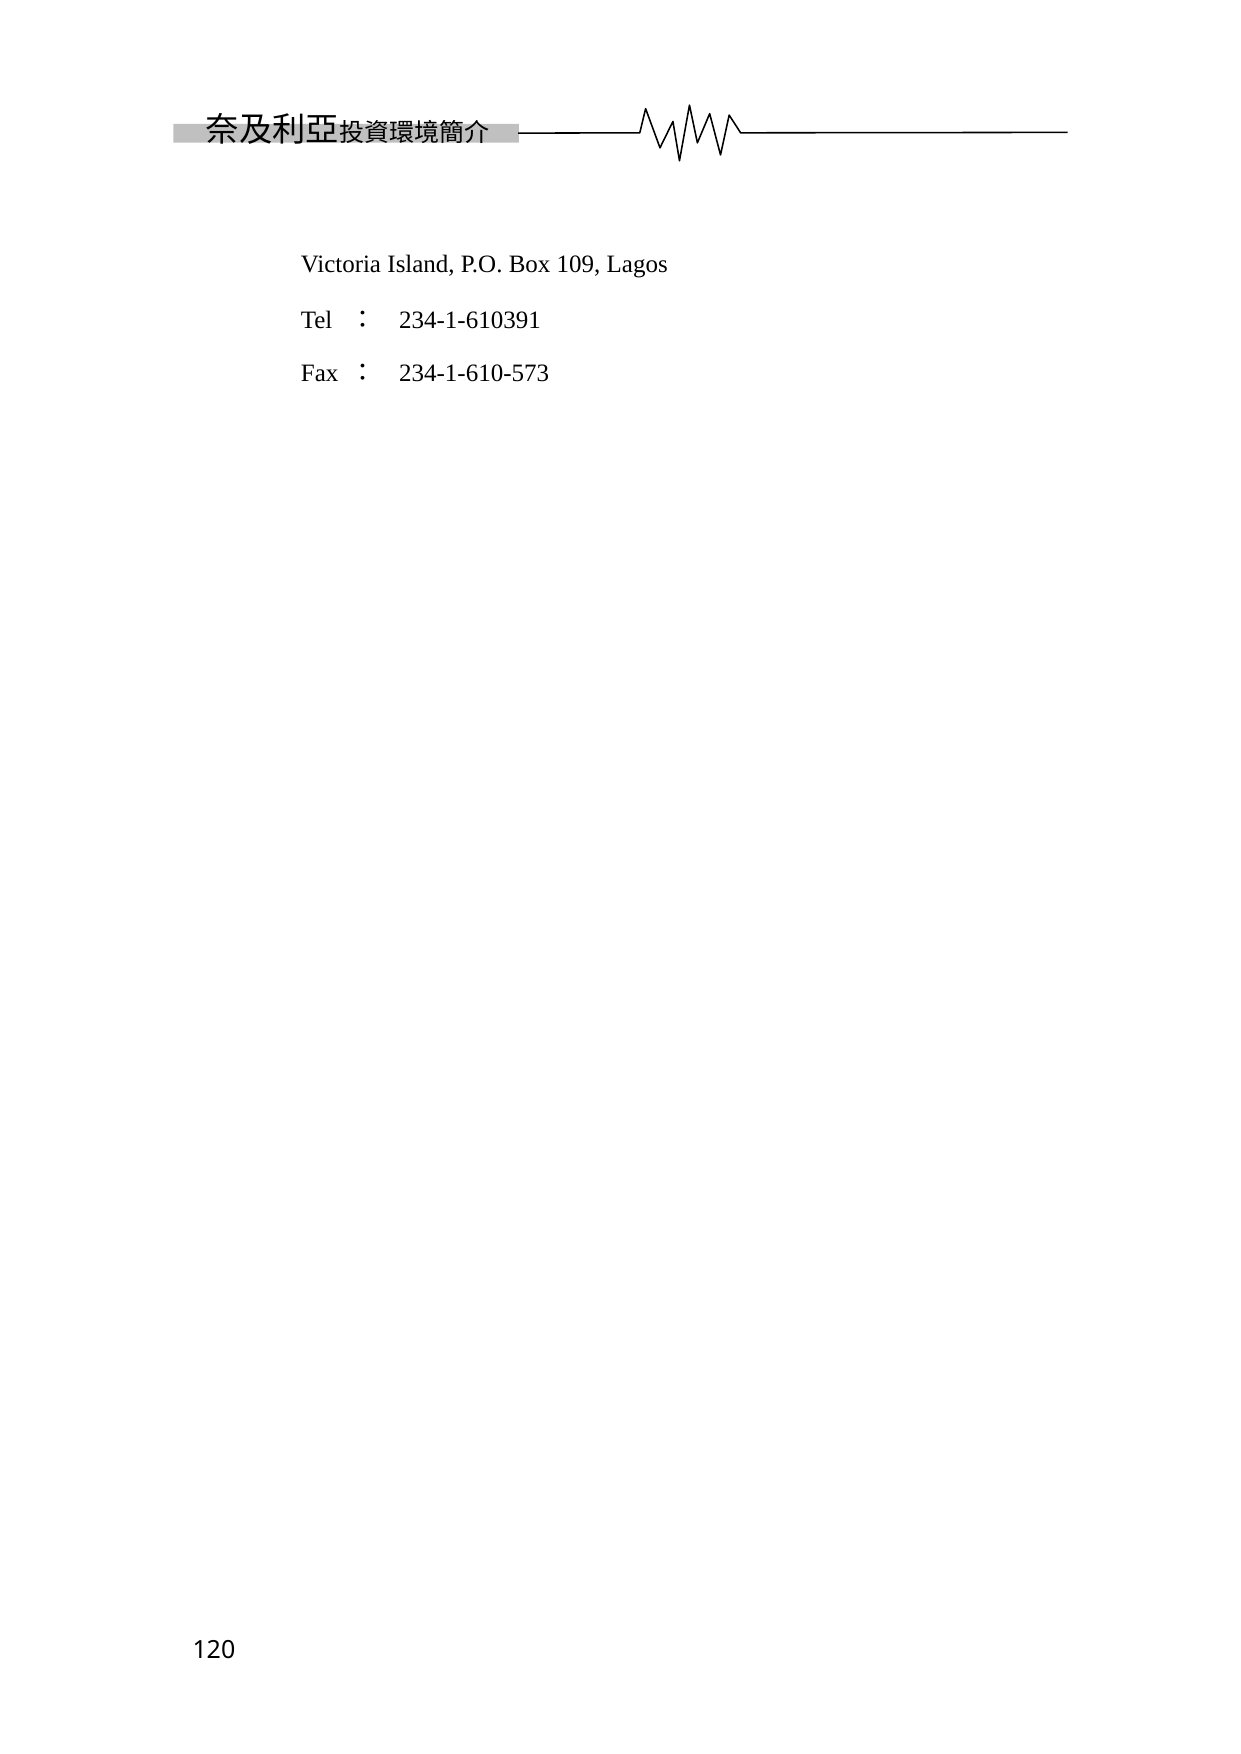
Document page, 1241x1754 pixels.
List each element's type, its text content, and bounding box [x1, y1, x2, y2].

text Fax：234-1-610-573 [276, 344, 1063, 398]
text Victoria Island, P.O. Box 109, Lagos [276, 237, 1063, 291]
text Tel：234-1-610391 [276, 291, 1063, 344]
